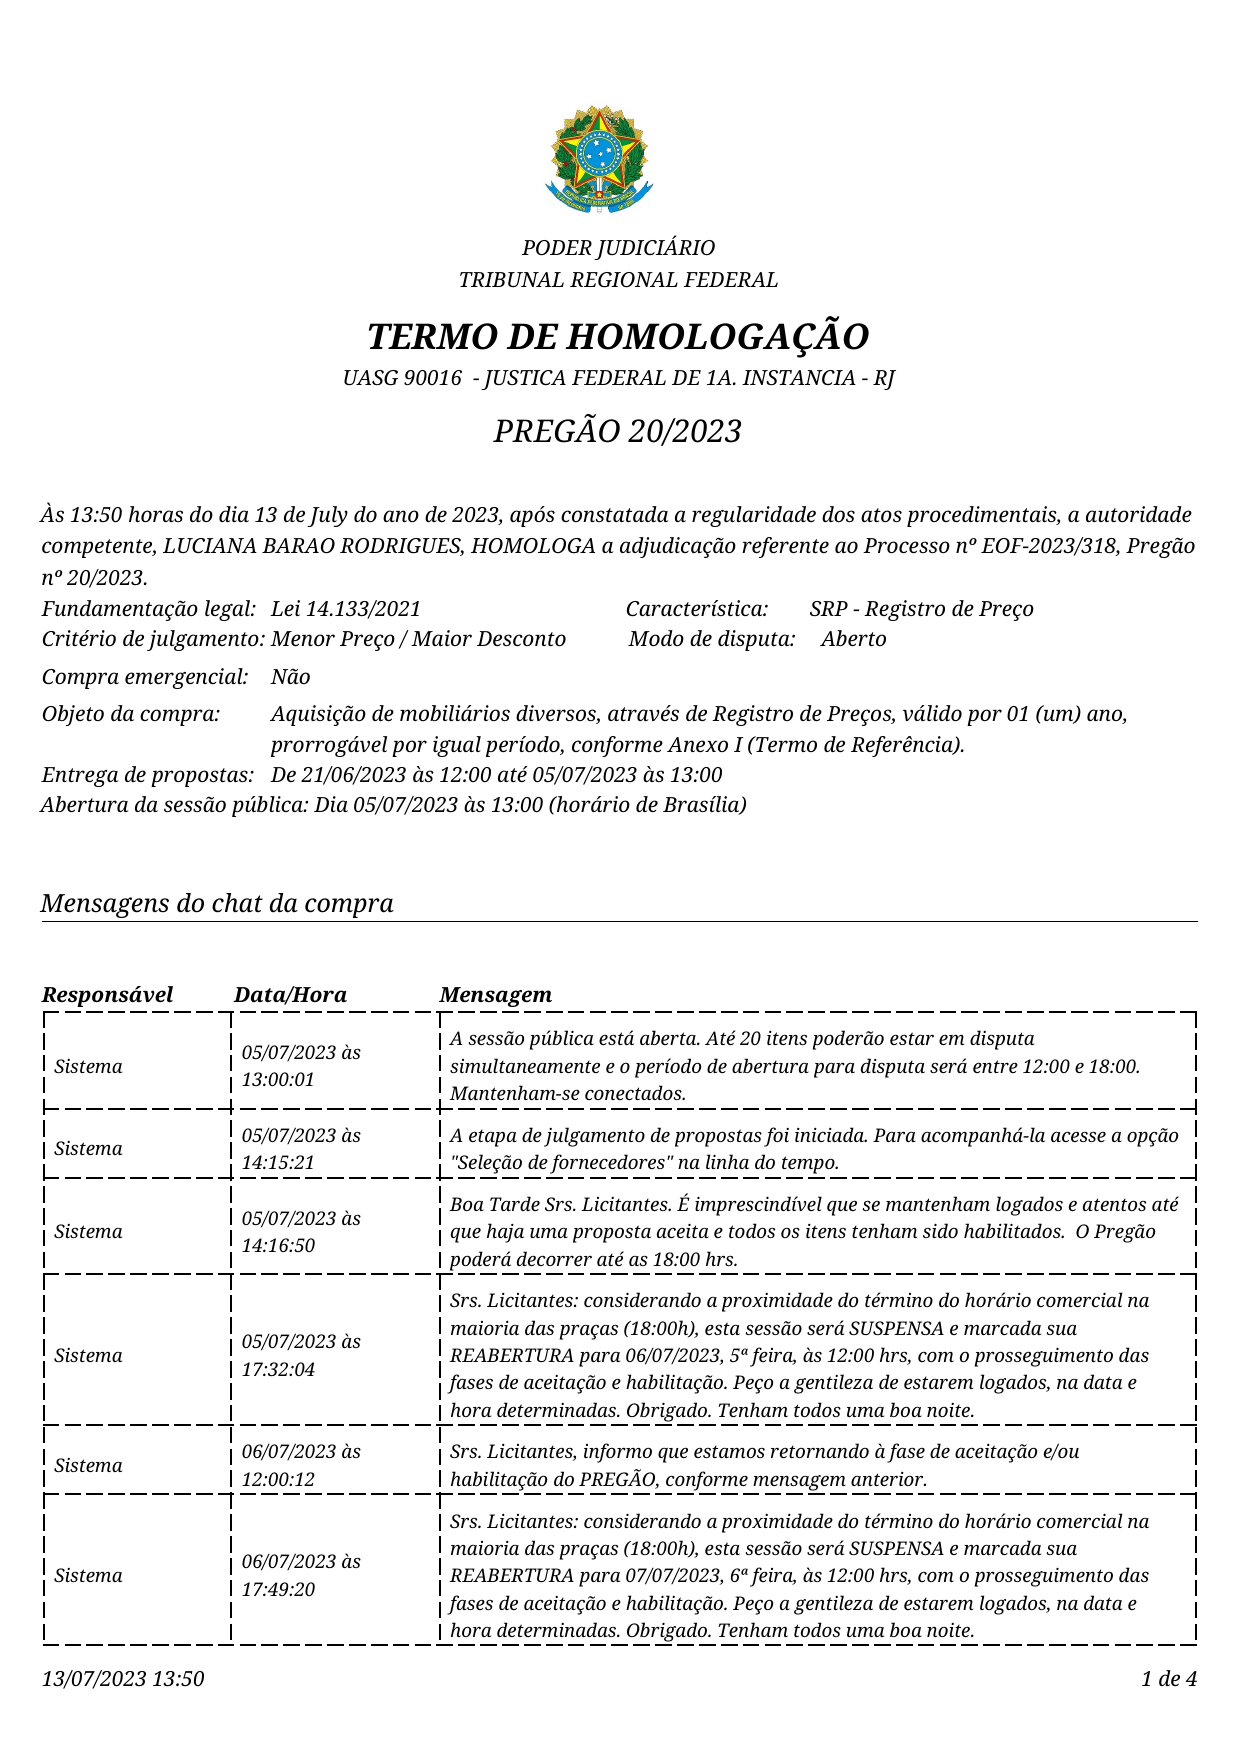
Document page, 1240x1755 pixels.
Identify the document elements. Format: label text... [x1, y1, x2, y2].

table_cell Critério de julgamento: [42, 624, 271, 662]
text Às 13:50 horas do dia 13 de July do ano de 2023, após constatada a regularidade dos atos procedimentais, a autoridade competente, LUCIANA BARAO RODRIGUES, HOMOLOGA a adjudicação referente ao Processo nº EOF-2023/318, Pregão nº 20/2023. [40, 500, 1200, 591]
table_header A sessão pública está aberta. Até 20 itens poderão estar em disputa simultaneamente e o período de abertura para disputa será entre 12:00 e 18:00. Mantenham-se conectados. [440, 1011, 1196, 1107]
table_cell Não [271, 662, 1178, 699]
table_cell Srs. Licitantes: considerando a proximidade do término do horário comercial na maioria das praças (18:00h), esta sessão será SUSPENSA e marcada sua REABERTURA para 06/07/2023, 5ª feira, às 12:00 hrs, com o prosseguimento das fases de aceitação e habilitação. Peço a gentileza de estarem logados, na data e hora determinadas. Obrigado. Tenham todos uma boa noite. [440, 1273, 1196, 1424]
table_cell 06/07/2023 às 12:00:12 [231, 1424, 439, 1493]
text UASG 90016 - JUSTICA FEDERAL DE 1A. INSTANCIA - RJ [42, 363, 1198, 391]
text PODER JUDICIÁRIO [42, 233, 1198, 261]
table_cell 05/07/2023 às 17:32:04 [231, 1273, 439, 1424]
table_cell Srs. Licitantes: considerando a proximidade do término do horário comercial na maioria das praças (18:00h), esta sessão será SUSPENSA e marcada sua REABERTURA para 07/07/2023, 6ª feira, às 12:00 hrs, com o prosseguimento das fases de aceitação e habilitação. Peço a gentileza de estarem logados, na data e hora determinadas. Obrigado. Tenham todos uma boa noite. [440, 1493, 1196, 1644]
table_cell Menor Preço / Maior Desconto Modo de disputa: Aberto [271, 624, 1178, 662]
table_cell Entrega de propostas: [42, 760, 271, 790]
table_cell Boa Tarde Srs. Licitantes. É imprescindível que se mantenham logados e atentos até que haja uma proposta aceita e todos os itens tenham sido habilitados. O Pregão poderá decorrer até as 18:00 hrs. [440, 1177, 1196, 1273]
table_header Sistema [44, 1011, 231, 1107]
text Abertura da sessão pública: Dia 05/07/2023 às 13:00 (horário de Brasília) [40, 790, 1200, 818]
table_cell Aquisição de mobiliários diversos, através de Registro de Preços, válido por 01 (um) ano, prorrogável por igual período, conforme Anexo I (Termo de Referência). [271, 699, 1178, 760]
table_cell Sistema [44, 1273, 231, 1424]
table_cell De 21/06/2023 às 12:00 até 05/07/2023 às 13:00 [271, 760, 1178, 790]
text Mensagens do chat da compra [40, 885, 1200, 919]
table_cell Sistema [44, 1177, 231, 1273]
table_cell 06/07/2023 às 17:49:20 [231, 1493, 439, 1644]
table_cell Compra emergencial: [42, 662, 271, 699]
text Responsável Data/Hora Mensagem [42, 980, 1200, 1009]
table_cell Objeto da compra: [42, 699, 271, 760]
table_header 05/07/2023 às 13:00:01 [231, 1011, 439, 1107]
table_cell 05/07/2023 às 14:16:50 [231, 1177, 439, 1273]
table_cell Sistema [44, 1424, 231, 1493]
table_header Lei 14.133/2021 Característica: SRP - Registro de Preço [271, 594, 1178, 624]
table_cell Sistema [44, 1493, 231, 1644]
table_cell A etapa de julgamento de propostas foi iniciada. Para acompanhá-la acesse a opção "Seleção de fornecedores" na linha do tempo. [440, 1108, 1196, 1177]
subtitle TERMO DE HOMOLOGAÇÃO [42, 311, 1198, 360]
subtitle PREGÃO 20/2023 [42, 409, 1198, 452]
table_cell Srs. Licitantes, informo que estamos retornando à fase de aceitação e/ou habilitação do PREGÃO, conforme mensagem anterior. [440, 1424, 1196, 1493]
table_cell 05/07/2023 às 14:15:21 [231, 1108, 439, 1177]
text TRIBUNAL REGIONAL FEDERAL [42, 265, 1198, 294]
table_cell Sistema [44, 1108, 231, 1177]
table_header Fundamentação legal: [42, 594, 271, 624]
